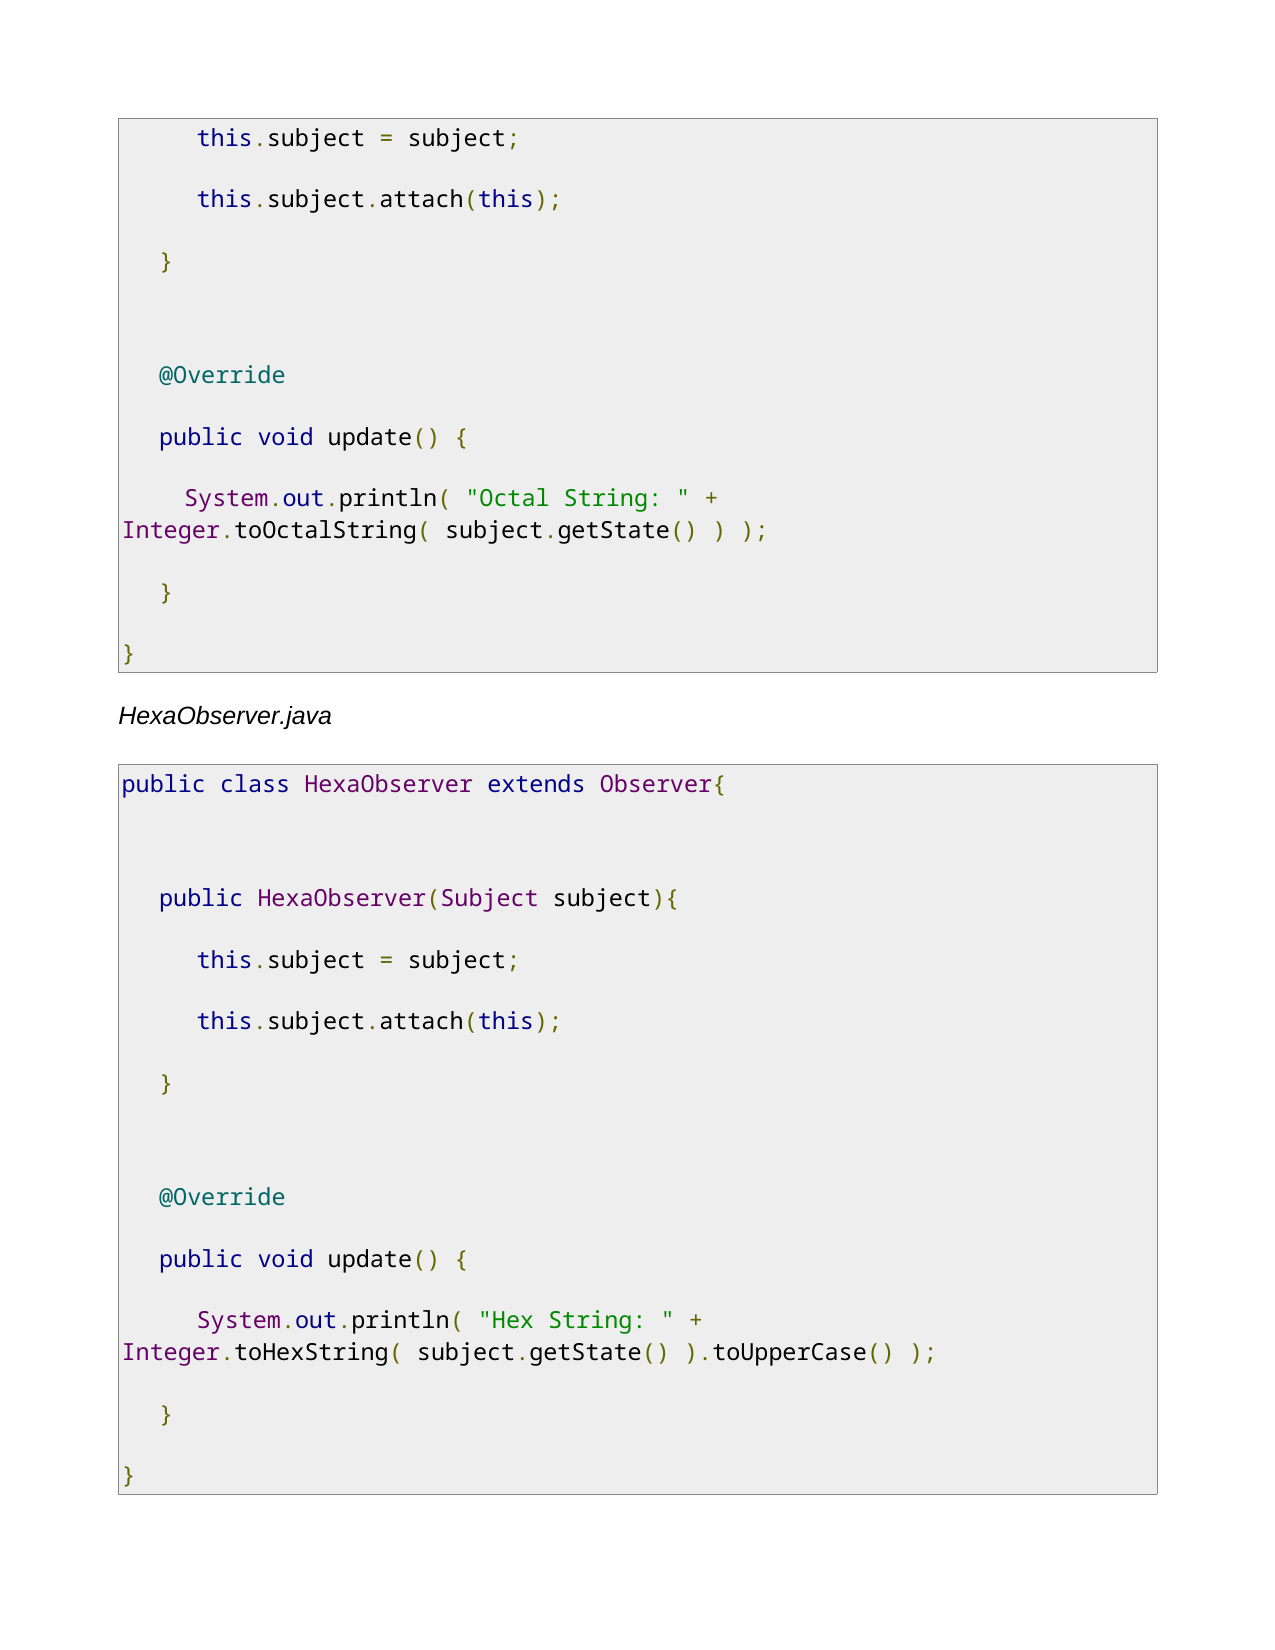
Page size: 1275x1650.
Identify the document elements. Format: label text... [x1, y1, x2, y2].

text this.subject = subject; [119, 940, 1157, 975]
text } [119, 633, 1157, 672]
text } [119, 572, 1157, 607]
text } [119, 1394, 1157, 1429]
text public void update() { [119, 417, 1157, 452]
text public class HexaObserver extends Observer{ [119, 765, 1157, 799]
text @Override [119, 1177, 1157, 1213]
text } [119, 1063, 1157, 1098]
text HexaObserver.java [118, 701, 1157, 730]
text public HexaObserver(Subject subject){ [119, 878, 1157, 914]
text } [119, 1455, 1157, 1494]
text this.subject.attach(this); [119, 1001, 1157, 1037]
text System.out.println( "Hex String: " + Integer.toHexString( subject.getState() ).toUpperCase() ); [119, 1300, 1157, 1367]
text } [119, 241, 1157, 276]
text this.subject.attach(this); [119, 179, 1157, 215]
text this.subject = subject; [119, 119, 1157, 153]
text public void update() { [119, 1239, 1157, 1274]
text System.out.println( "Octal String: " + Integer.toOctalString( subject.getState() ) ); [119, 478, 1157, 546]
text @Override [119, 356, 1157, 391]
